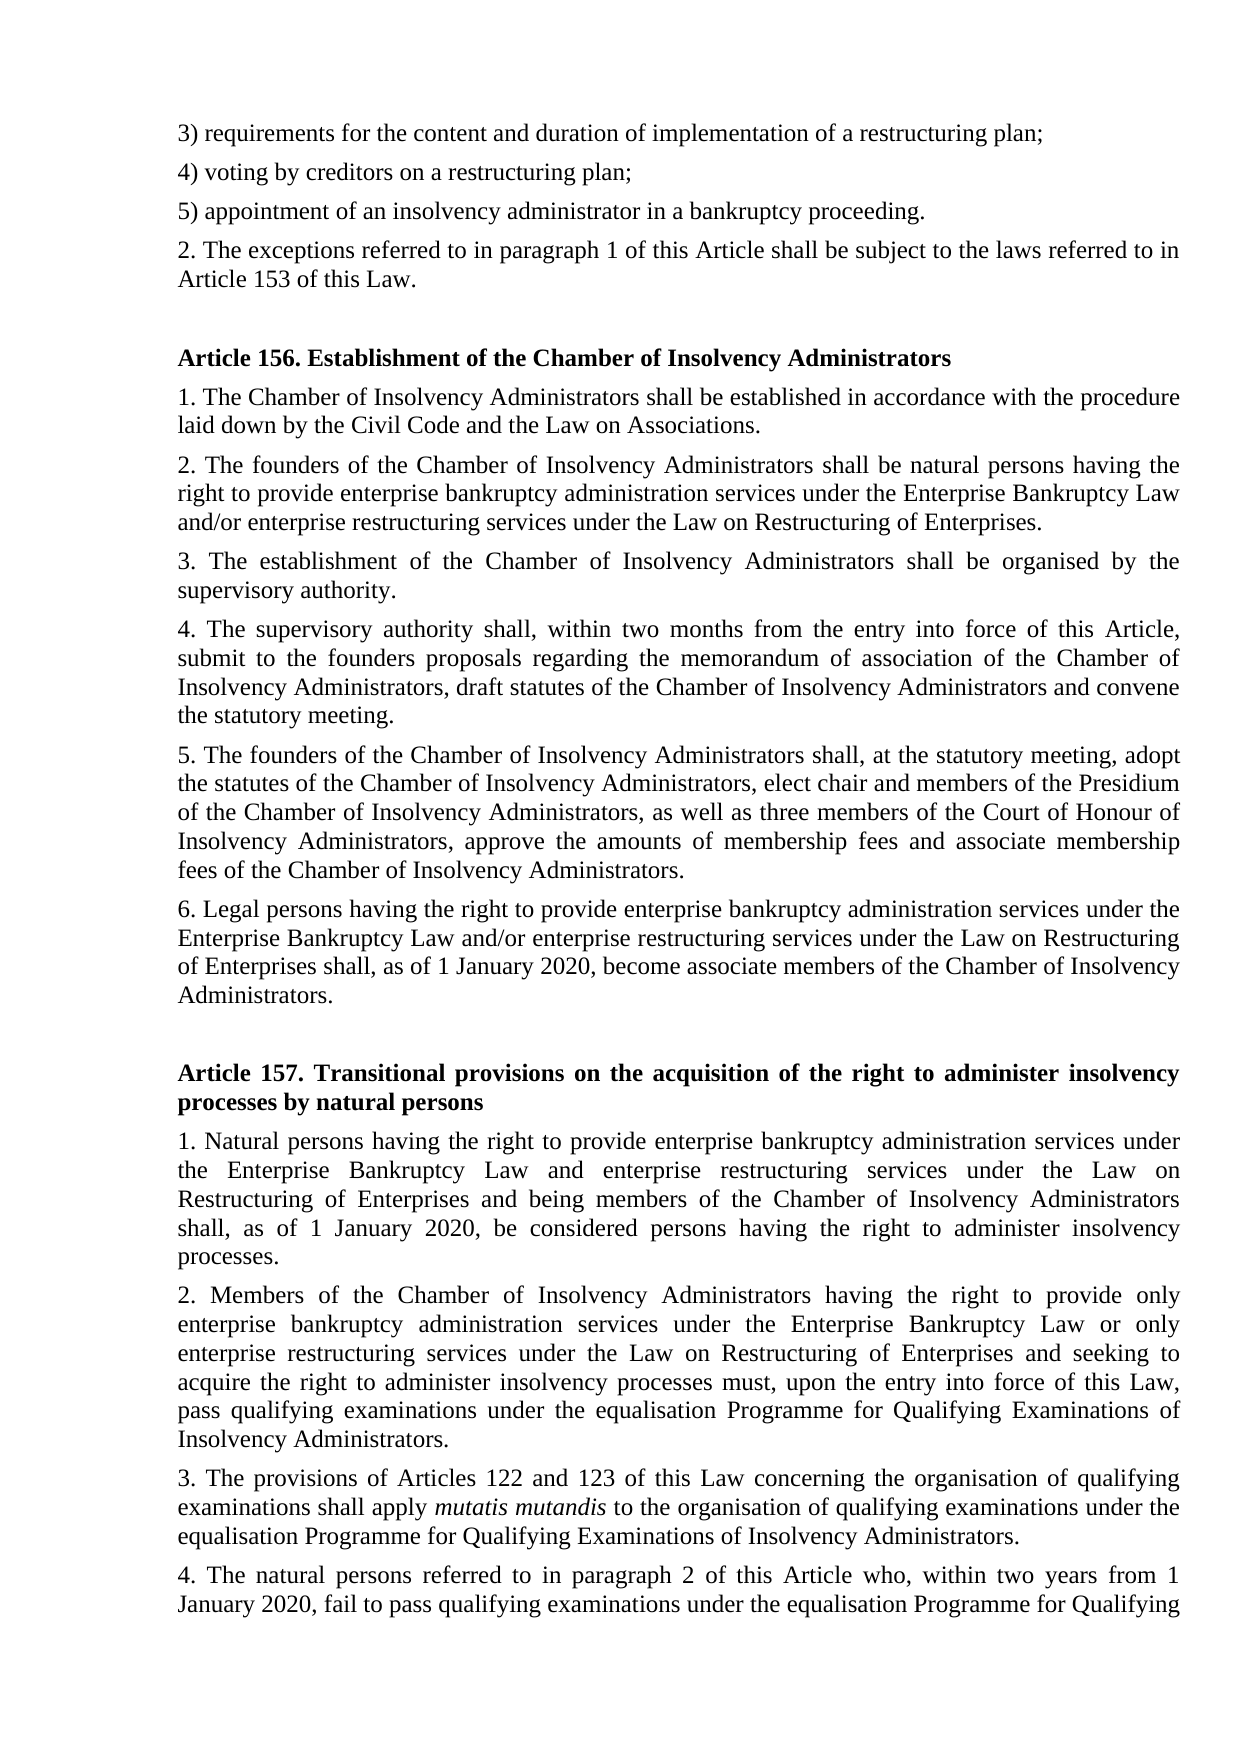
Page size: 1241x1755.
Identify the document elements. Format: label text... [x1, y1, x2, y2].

text 4. The natural persons referred to in paragraph 2 of this Article who, within two years from 1 January 2020, fail to pass qualifying examinations under the equalisation Programme for Qualifying [177, 1560, 1181, 1618]
text Article 156. Establishment of the Chamber of Insolvency Administrators [177, 343, 1181, 371]
text 3. The provisions of Articles 122 and 123 of this Law concerning the organisation of qualifying examinations shall apply mutatis mutandis to the organisation of qualifying examinations under the equalisation Programme for Qualifying Examinations of Insolvency Administrators. [177, 1463, 1181, 1550]
text Article 157. Transitional provisions on the acquisition of the right to administer insolvency processes by natural persons [177, 1058, 1181, 1116]
text 2. The founders of the Chamber of Insolvency Administrators shall be natural persons having the right to provide enterprise bankruptcy administration services under the Enterprise Bankruptcy Law and/or enterprise restructuring services under the Law on Restructuring of Enterprises. [177, 450, 1181, 536]
text 5. The founders of the Chamber of Insolvency Administrators shall, at the statutory meeting, adopt the statutes of the Chamber of Insolvency Administrators, elect chair and members of the Presidium of the Chamber of Insolvency Administrators, as well as three members of the Court of Honour of Insolvency Administrators, approve the amounts of membership fees and associate membership fees of the Chamber of Insolvency Administrators. [177, 740, 1181, 883]
text 1. The Chamber of Insolvency Administrators shall be established in accordance with the procedure laid down by the Civil Code and the Law on Associations. [177, 382, 1181, 439]
text 4) voting by creditors on a restructuring plan; [177, 157, 1181, 186]
text 2. Members of the Chamber of Insolvency Administrators having the right to provide only enterprise bankruptcy administration services under the Enterprise Bankruptcy Law or only enterprise restructuring services under the Law on Restructuring of Enterprises and seeking to acquire the right to administer insolvency processes must, upon the entry into force of this Law, pass qualifying examinations under the equalisation Programme for Qualifying Examinations of Insolvency Administrators. [177, 1281, 1181, 1453]
text 3. The establishment of the Chamber of Insolvency Administrators shall be organised by the supervisory authority. [177, 546, 1181, 604]
text 5) appointment of an insolvency administrator in a bankruptcy proceeding. [177, 196, 1181, 225]
text 3) requirements for the content and duration of implementation of a restructuring plan; [177, 118, 1181, 147]
text 6. Legal persons having the right to provide enterprise bankruptcy administration services under the Enterprise Bankruptcy Law and/or enterprise restructuring services under the Law on Restructuring of Enterprises shall, as of 1 January 2020, become associate members of the Chamber of Insolvency Administrators. [177, 894, 1181, 1009]
text 1. Natural persons having the right to provide enterprise bankruptcy administration services under the Enterprise Bankruptcy Law and enterprise restructuring services under the Law on Restructuring of Enterprises and being members of the Chamber of Insolvency Administrators shall, as of 1 January 2020, be considered persons having the right to administer insolvency processes. [177, 1126, 1181, 1270]
text 2. The exceptions referred to in paragraph 1 of this Article shall be subject to the laws referred to in Article 153 of this Law. [177, 236, 1181, 293]
text 4. The supervisory authority shall, within two months from the entry into force of this Article, submit to the founders proposals regarding the memorandum of association of the Chamber of Insolvency Administrators, draft statutes of the Chamber of Insolvency Administrators and convene the statutory meeting. [177, 614, 1181, 729]
